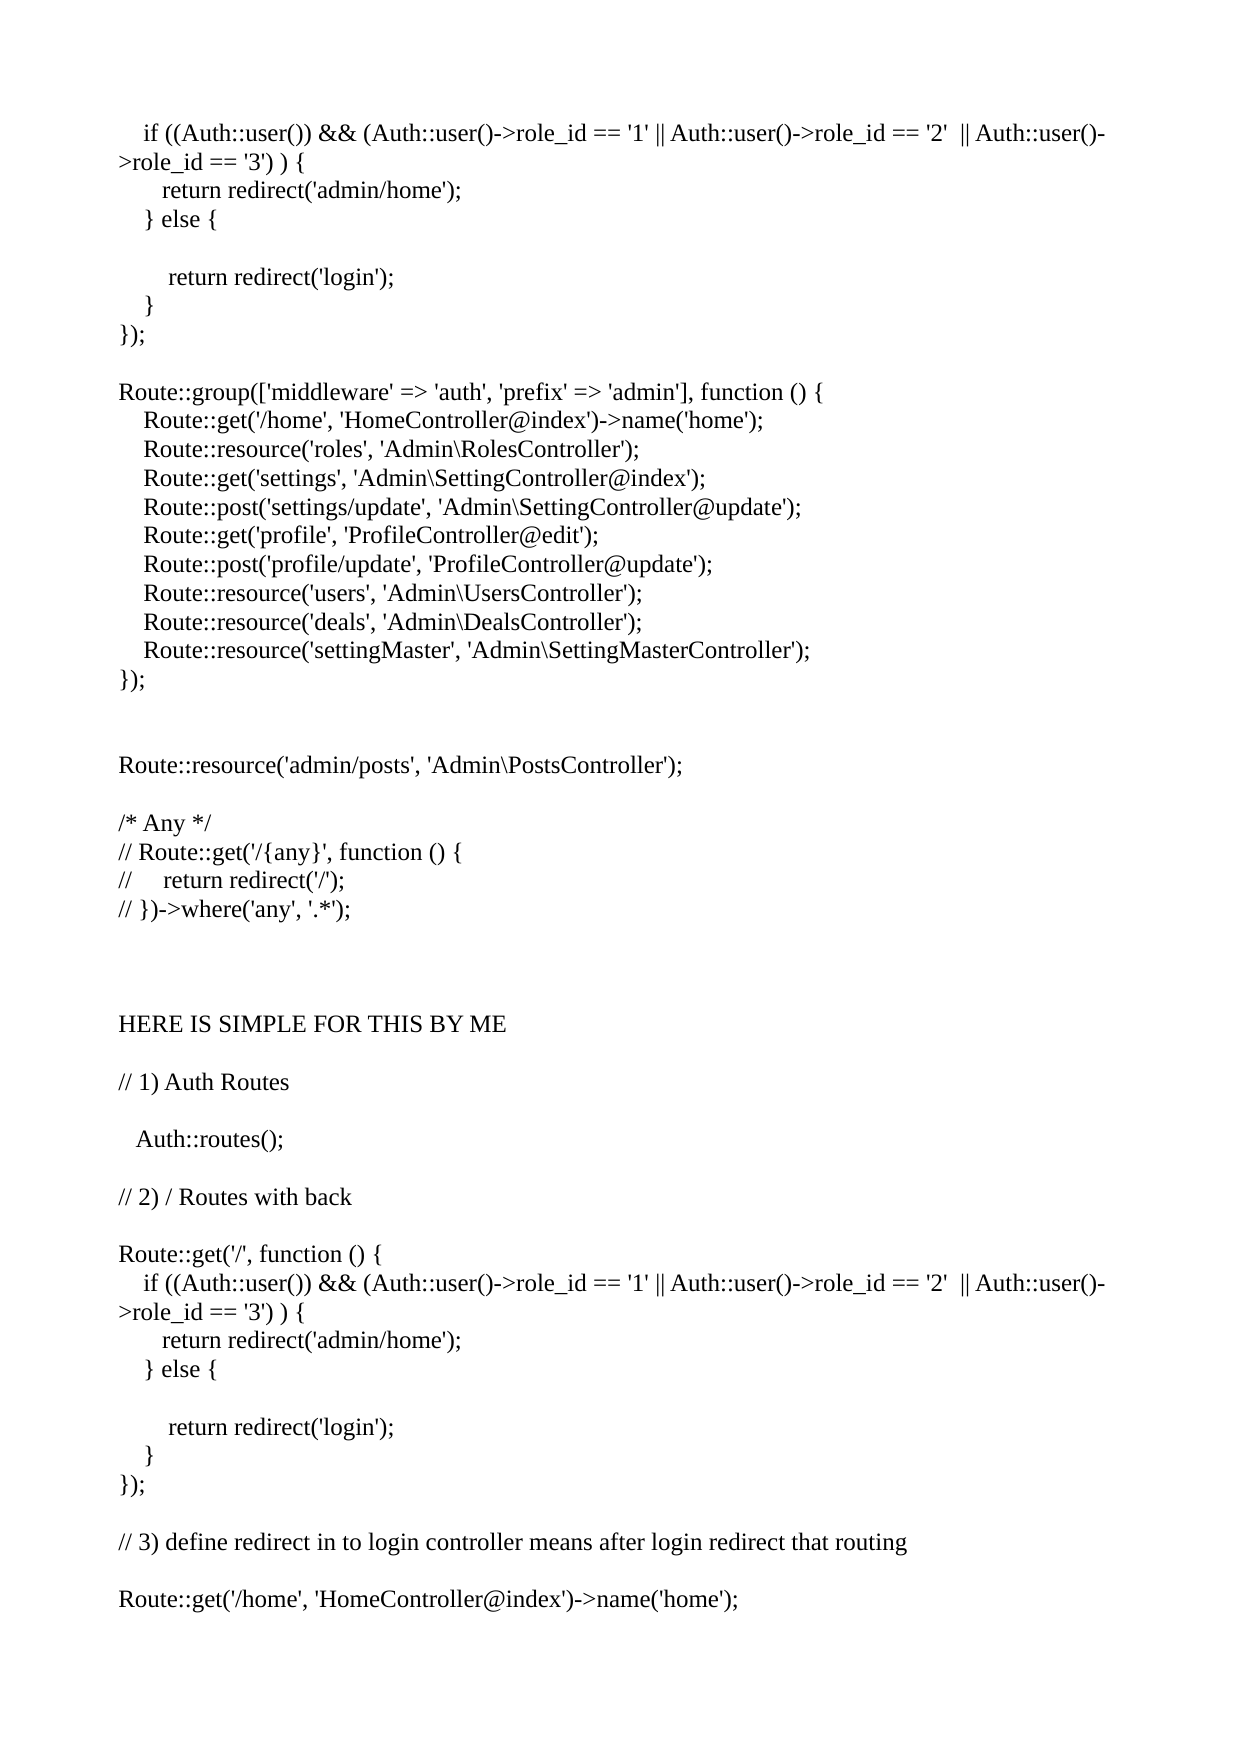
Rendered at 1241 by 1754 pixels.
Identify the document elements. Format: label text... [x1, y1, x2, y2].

text // 1) Auth Routes [118, 1067, 1122, 1096]
text }); [118, 1469, 1122, 1498]
text return redirect('admin/home'); [118, 1326, 1122, 1354]
text Route::resource('users', 'Admin\UsersController'); [118, 578, 1122, 607]
text Route::get('/', function () { [118, 1239, 1122, 1268]
text } [118, 291, 1122, 319]
text Route::post('profile/update', 'ProfileController@update'); [118, 549, 1122, 578]
text Route::get('/home', 'HomeController@index')->name('home'); [118, 1584, 1122, 1613]
text if ((Auth::user()) && (Auth::user()->role_id == '1' || Auth::user()->role_id == '2' || Auth::user()->role_id == '3') ) { [118, 1268, 1122, 1326]
text HERE IS SIMPLE FOR THIS BY ME [118, 1009, 1122, 1038]
text } else { [118, 204, 1122, 233]
text if ((Auth::user()) && (Auth::user()->role_id == '1' || Auth::user()->role_id == '2' || Auth::user()->role_id == '3') ) { [118, 118, 1122, 176]
text Route::get('settings', 'Admin\SettingController@index'); [118, 463, 1122, 492]
text Route::resource('settingMaster', 'Admin\SettingMasterController'); [118, 636, 1122, 664]
text Route::resource('deals', 'Admin\DealsController'); [118, 607, 1122, 636]
text // })->where('any', '.*'); [118, 894, 1122, 923]
text Route::get('/home', 'HomeController@index')->name('home'); [118, 406, 1122, 434]
text Route::post('settings/update', 'Admin\SettingController@update'); [118, 492, 1122, 521]
text } [118, 1441, 1122, 1469]
text Route::resource('roles', 'Admin\RolesController'); [118, 434, 1122, 463]
text return redirect('admin/home'); [118, 176, 1122, 204]
text Route::get('profile', 'ProfileController@edit'); [118, 521, 1122, 549]
text Route::resource('admin/posts', 'Admin\PostsController'); [118, 751, 1122, 779]
text // return redirect('/'); [118, 866, 1122, 894]
text Auth::routes(); [118, 1124, 1122, 1153]
text /* Any */ [118, 808, 1122, 837]
text return redirect('login'); [118, 262, 1122, 291]
text // Route::get('/{any}', function () { [118, 837, 1122, 866]
text }); [118, 664, 1122, 693]
text return redirect('login'); [118, 1412, 1122, 1441]
text }); [118, 319, 1122, 348]
text // 3) define redirect in to login controller means after login redirect that routing [118, 1527, 1122, 1556]
text // 2) / Routes with back [118, 1182, 1122, 1211]
text } else { [118, 1354, 1122, 1383]
text Route::group(['middleware' => 'auth', 'prefix' => 'admin'], function () { [118, 377, 1122, 406]
